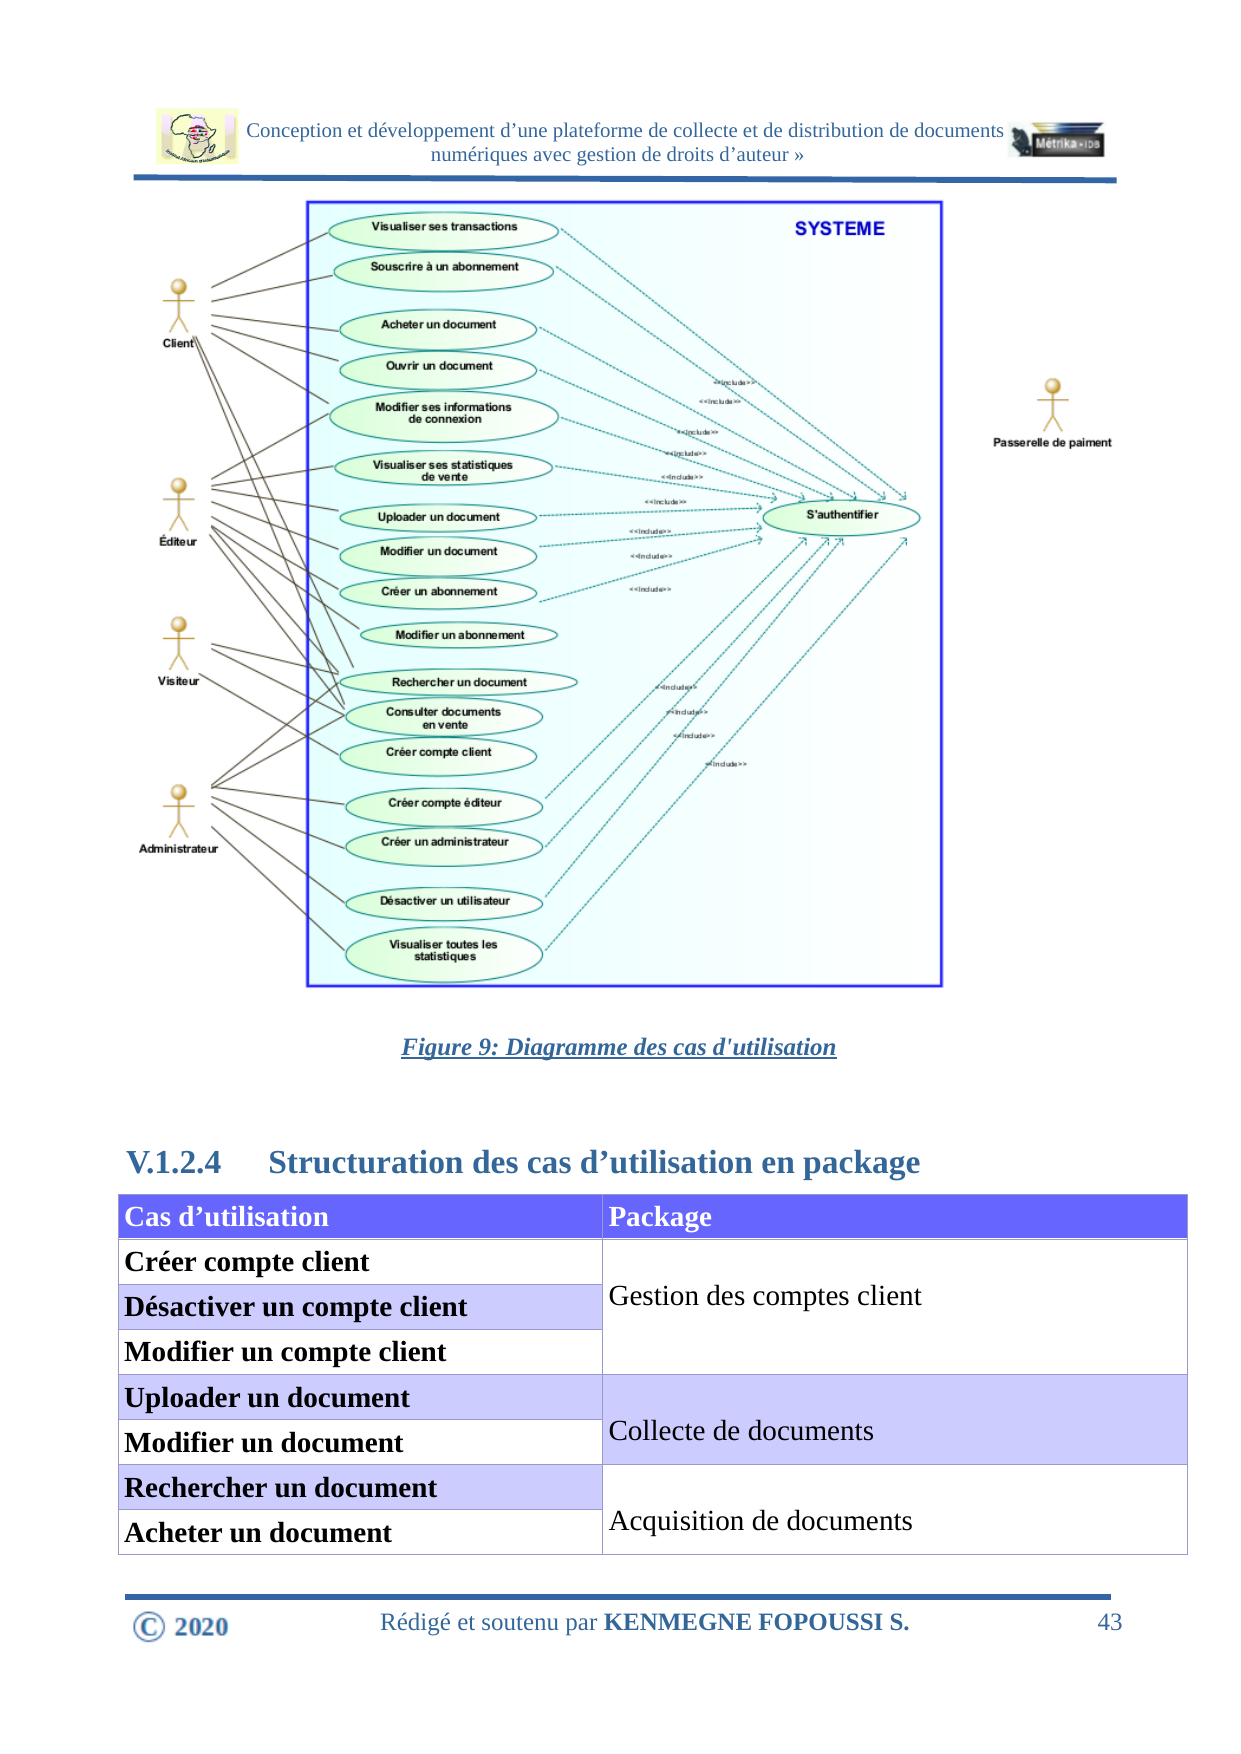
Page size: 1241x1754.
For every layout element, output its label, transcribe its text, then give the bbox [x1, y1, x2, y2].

table_cell Collecte de documents [603, 1375, 1187, 1464]
table_cell Désactiver un compte client [119, 1285, 602, 1329]
picture [1003, 116, 1109, 160]
table_cell Modifier un compte client [119, 1330, 602, 1374]
table_header Cas d’utilisation [119, 1195, 602, 1238]
table_cell Acquisition de documents [603, 1465, 1187, 1554]
table_cell Gestion des comptes client [603, 1240, 1187, 1374]
table_cell Acheter un document [119, 1510, 602, 1554]
picture [125, 195, 1115, 991]
picture [126, 1604, 231, 1647]
text Figure 9: Diagramme des cas d'utilisation [126, 1032, 1114, 1061]
table_cell Créer compte client [119, 1240, 602, 1284]
table_cell Uploader un document [119, 1375, 602, 1419]
subtitle Structuration des cas d’utilisation en package [118, 1142, 1122, 1181]
picture [154, 107, 241, 166]
table_cell Modifier un document [119, 1420, 602, 1464]
table_cell Rechercher un document [119, 1465, 602, 1509]
table_header Package [603, 1195, 1187, 1238]
